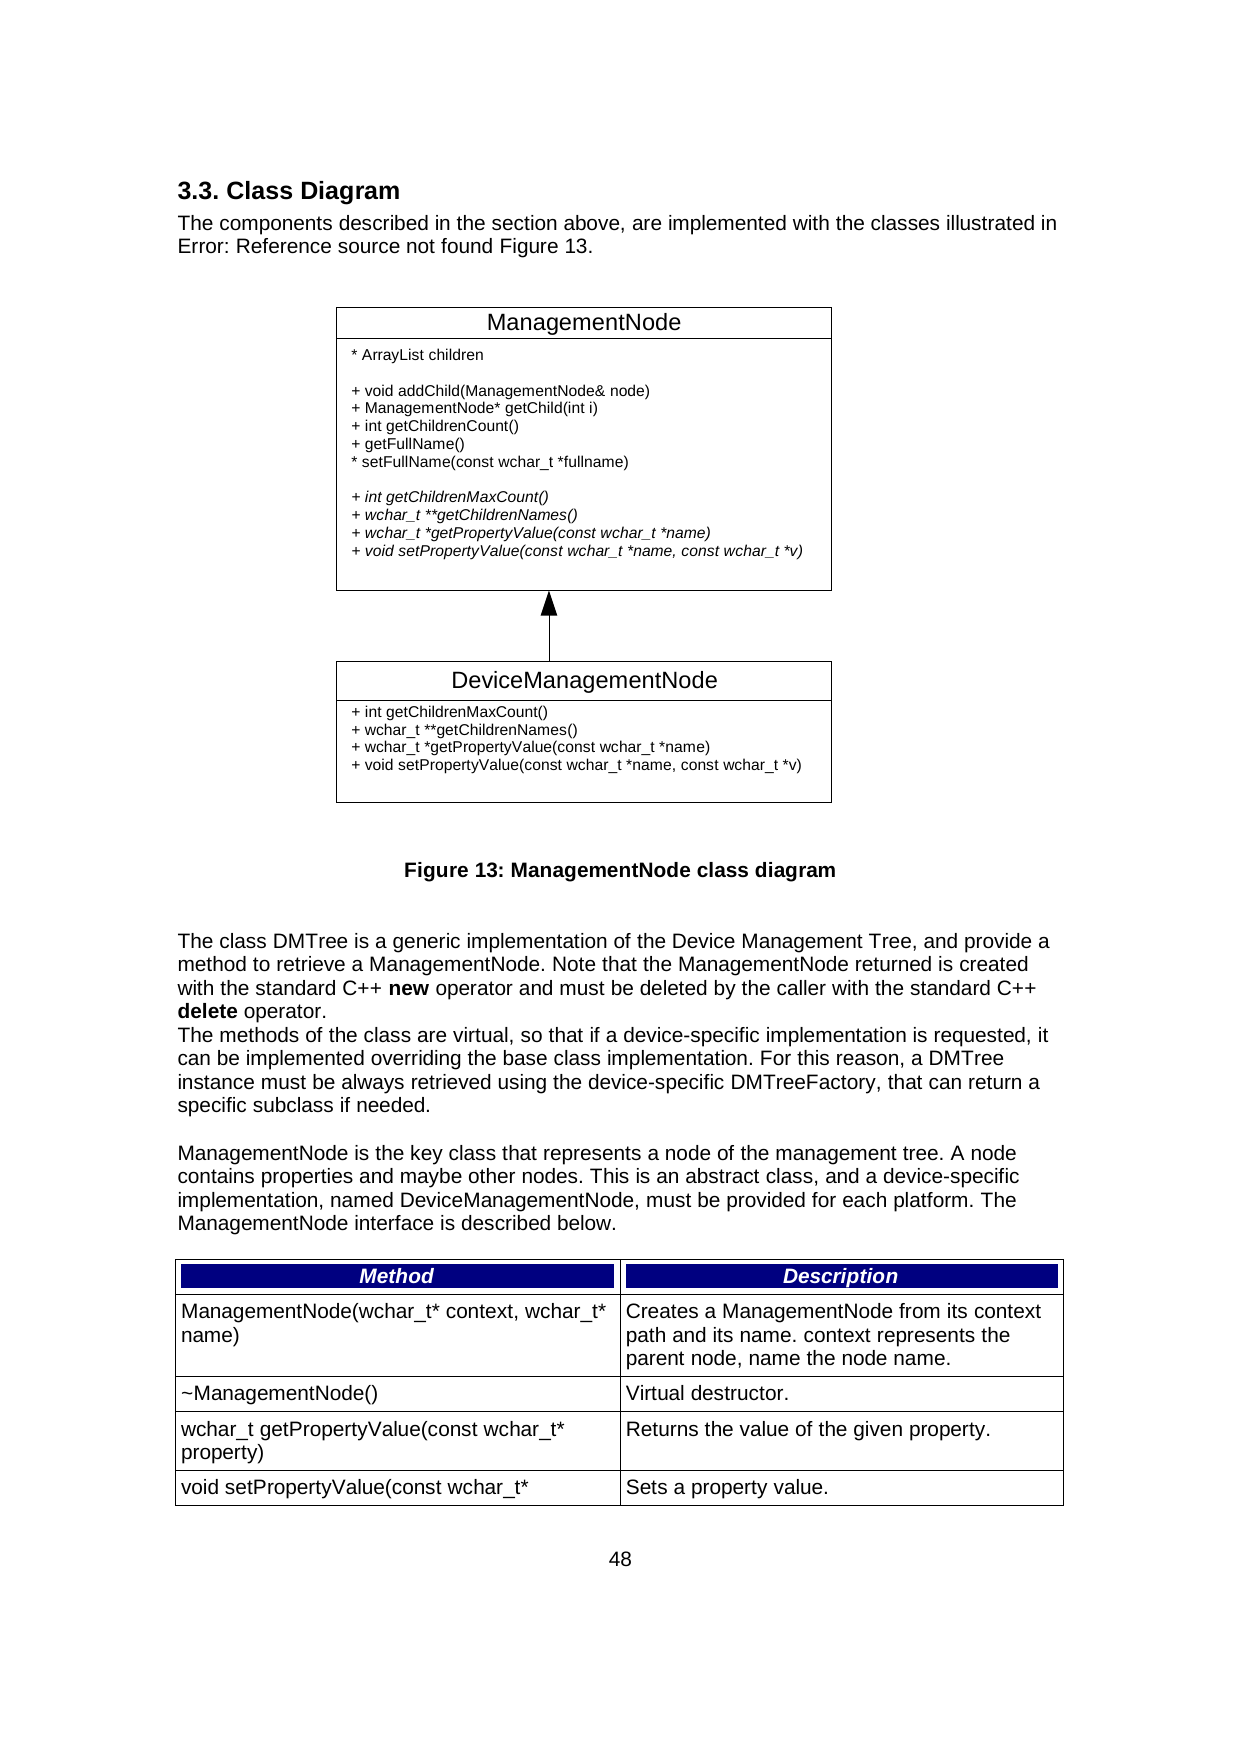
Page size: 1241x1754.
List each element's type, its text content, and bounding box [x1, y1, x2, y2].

subtitle Class Diagram [177, 177, 1063, 205]
table_cell void setPropertyValue(const wchar_t* [176, 1471, 620, 1505]
table_cell Sets a property value. [621, 1471, 1063, 1505]
table_cell wchar_t getPropertyValue(const wchar_t* property) [176, 1412, 620, 1470]
text ManagementNode is the key class that represents a node of the management tree. A node contains properties and maybe other nodes. This is an abstract class, and a device-specific implementation, named DeviceManagementNode, must be provided for each platform. The ManagementNode interface is described below. [177, 1141, 1063, 1235]
text The class DMTree is a generic implementation of the Device Management Tree, and provide a method to retrieve a ManagementNode. Note that the ManagementNode returned is created with the standard C++ new operator and must be deleted by the caller with the standard C++ delete operator. [177, 929, 1063, 1023]
table_cell ManagementNode(wchar_t* context, wchar_t* name) [176, 1295, 620, 1376]
text Figure 13: ManagementNode class diagram [297, 326, 944, 882]
text The components described in the section above, are implemented with the classes illustrated in Figure 13. [177, 211, 1063, 258]
table_cell ~ManagementNode() [176, 1377, 620, 1411]
text The methods of the class are virtual, so that if a device-specific implementation is requested, it can be implemented overriding the base class implementation. For this reason, a DMTree instance must be always retrieved using the device-specific DMTreeFactory, that can return a specific subclass if needed. [177, 1023, 1063, 1117]
table_cell Returns the value of the given property. [621, 1412, 1063, 1470]
table_cell Creates a ManagementNode from its context path and its name. context represents the parent node, name the node name. [621, 1295, 1063, 1376]
table_header Method [176, 1260, 620, 1294]
table_header Description [621, 1260, 1063, 1294]
table_cell Virtual destructor. [621, 1377, 1063, 1411]
